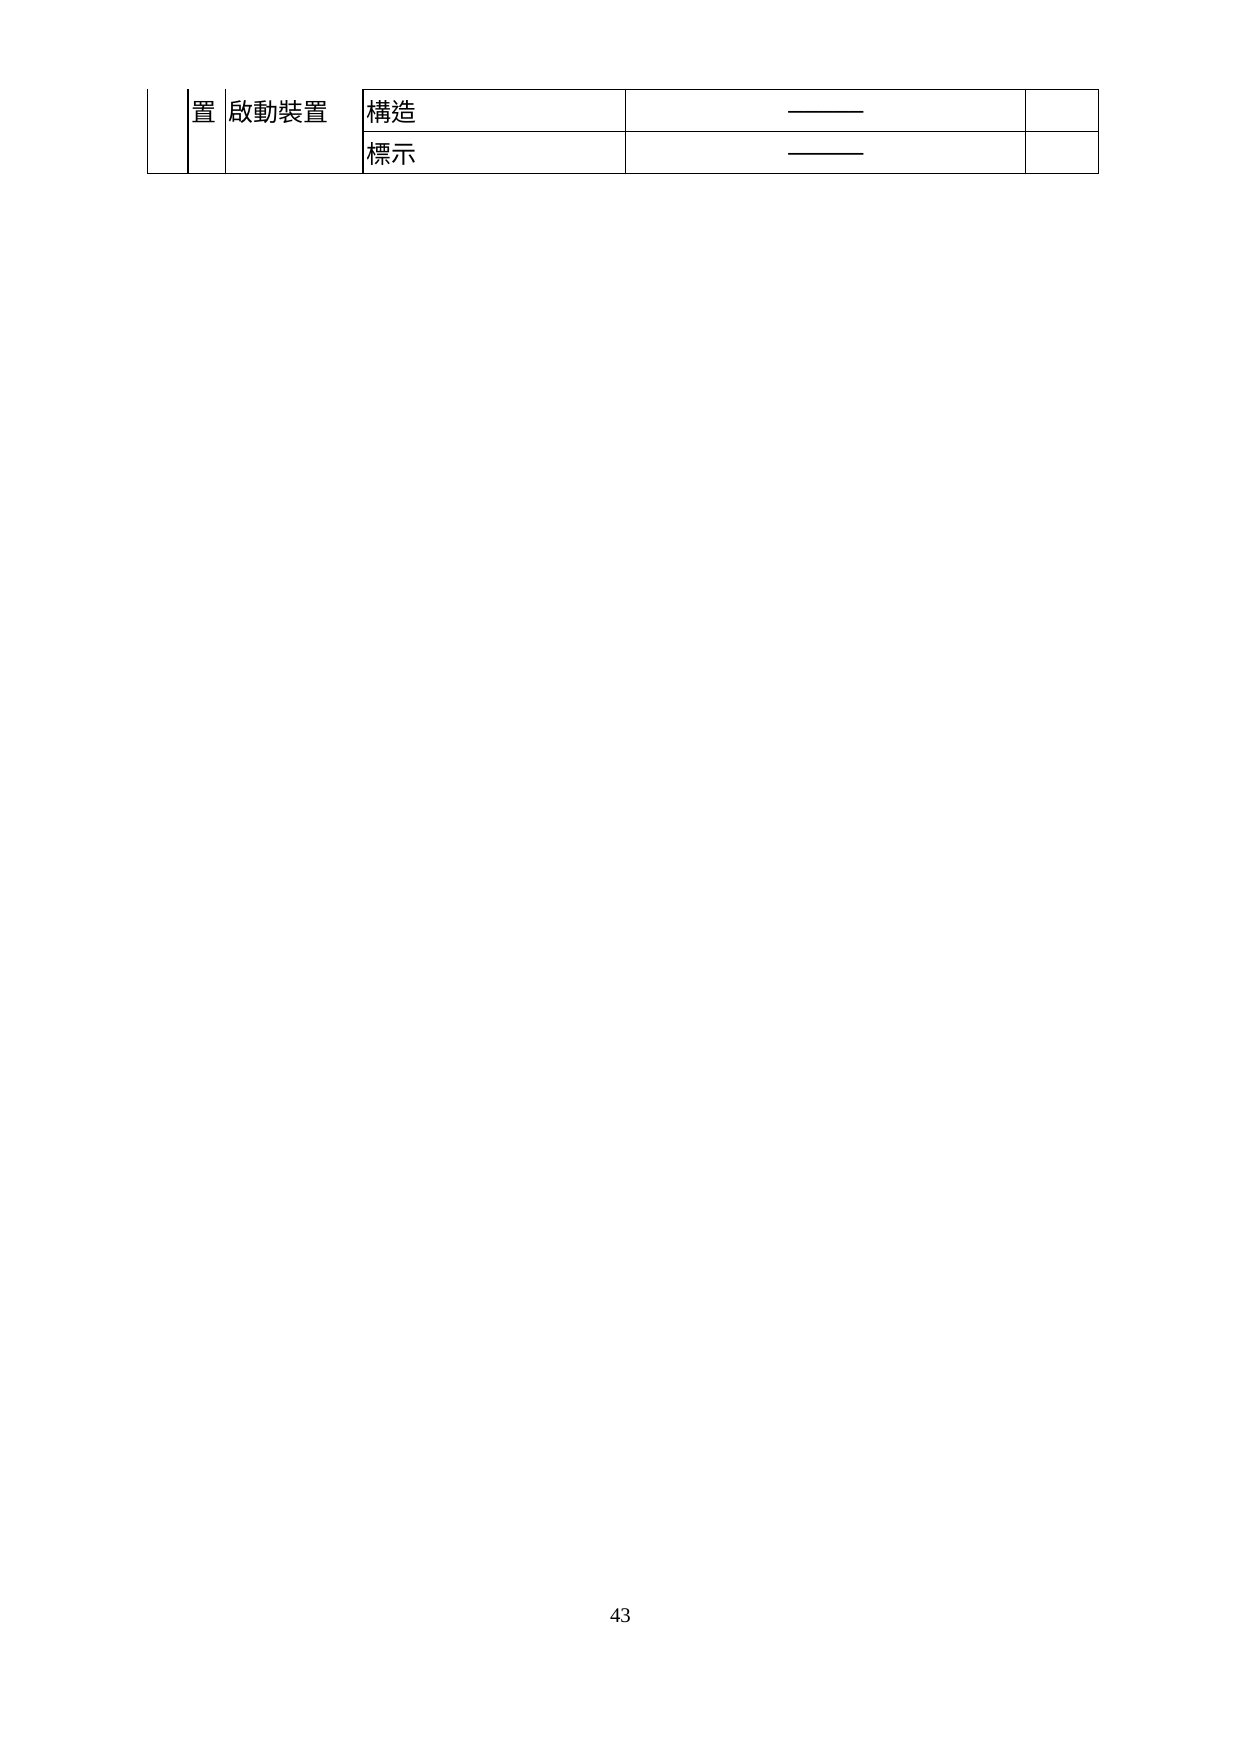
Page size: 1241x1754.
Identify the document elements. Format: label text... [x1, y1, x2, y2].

table_cell [1026, 132, 1098, 173]
table_cell ───── [626, 90, 1025, 131]
table_cell 構造 [364, 90, 625, 131]
table_cell [148, 89, 187, 131]
table_cell 啟動裝置 [226, 89, 362, 131]
table_cell 置 [189, 89, 225, 131]
table_cell ───── [626, 132, 1025, 173]
table_cell [1026, 90, 1098, 131]
table_cell 標示 [364, 132, 625, 173]
table_cell [148, 131, 187, 173]
table_cell [189, 131, 225, 173]
table_cell [226, 131, 362, 173]
